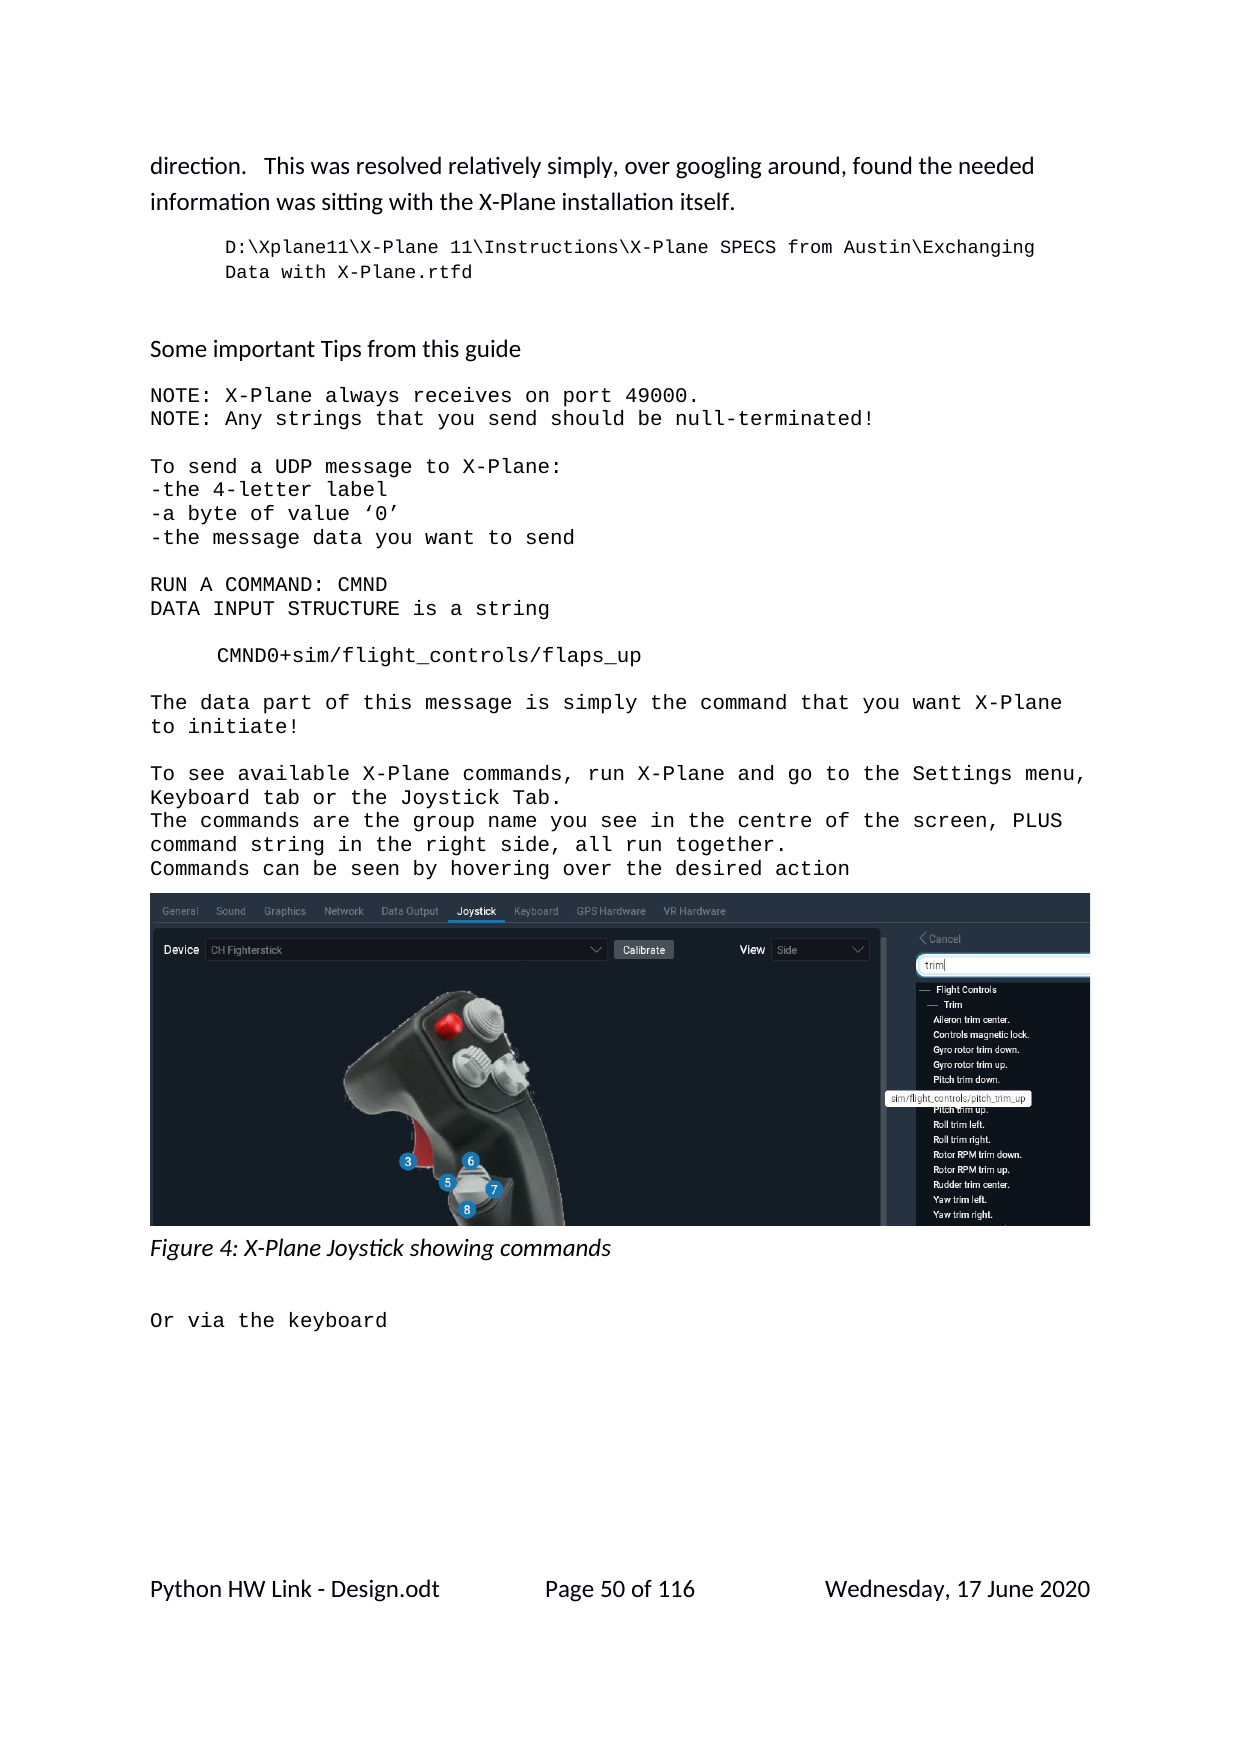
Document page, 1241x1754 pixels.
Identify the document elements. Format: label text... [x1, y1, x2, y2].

text DATA INPUT STRUCTURE is a string [150, 598, 1090, 621]
text Commands can be seen by hovering over the desired action [150, 858, 1090, 881]
text To send a UDP message to X-Plane: [150, 456, 1090, 479]
text NOTE: X-Plane always receives on port 49000. [150, 385, 1090, 408]
text Figure 4: X-Plane Joystick showing commands [150, 1226, 1090, 1262]
text -the 4-letter label [150, 479, 1090, 503]
text Or via the keyboard [150, 1310, 1090, 1333]
picture [150, 893, 1091, 1226]
text NOTE: Any strings that you send should be null-terminated! [150, 408, 1090, 432]
text RUN A COMMAND: CMND [150, 574, 1090, 598]
text direction. This was resolved relatively simply, over googling around, found the needed information was sitting with the X-Plane installation itself. [150, 150, 1090, 217]
text -a byte of value ‘0’ [150, 503, 1090, 527]
text Some important Tips from this guide [150, 334, 1090, 364]
text CMND0+sim/flight_controls/flaps_up [150, 645, 1090, 668]
text -the message data you want to send [150, 527, 1090, 550]
text To see available X-Plane commands, run X-Plane and go to the Settings menu, Keyboard tab or the Joystick Tab. [150, 763, 1090, 810]
text D:\Xplane11\X-Plane 11\Instructions\X-Plane SPECS from Austin\Exchanging Data with X-Plane.rtfd [225, 238, 1090, 284]
text The data part of this message is simply the command that you want X-Plane to initiate! [150, 692, 1090, 739]
text The commands are the group name you see in the centre of the screen, PLUS command string in the right side, all run together. [150, 810, 1090, 858]
